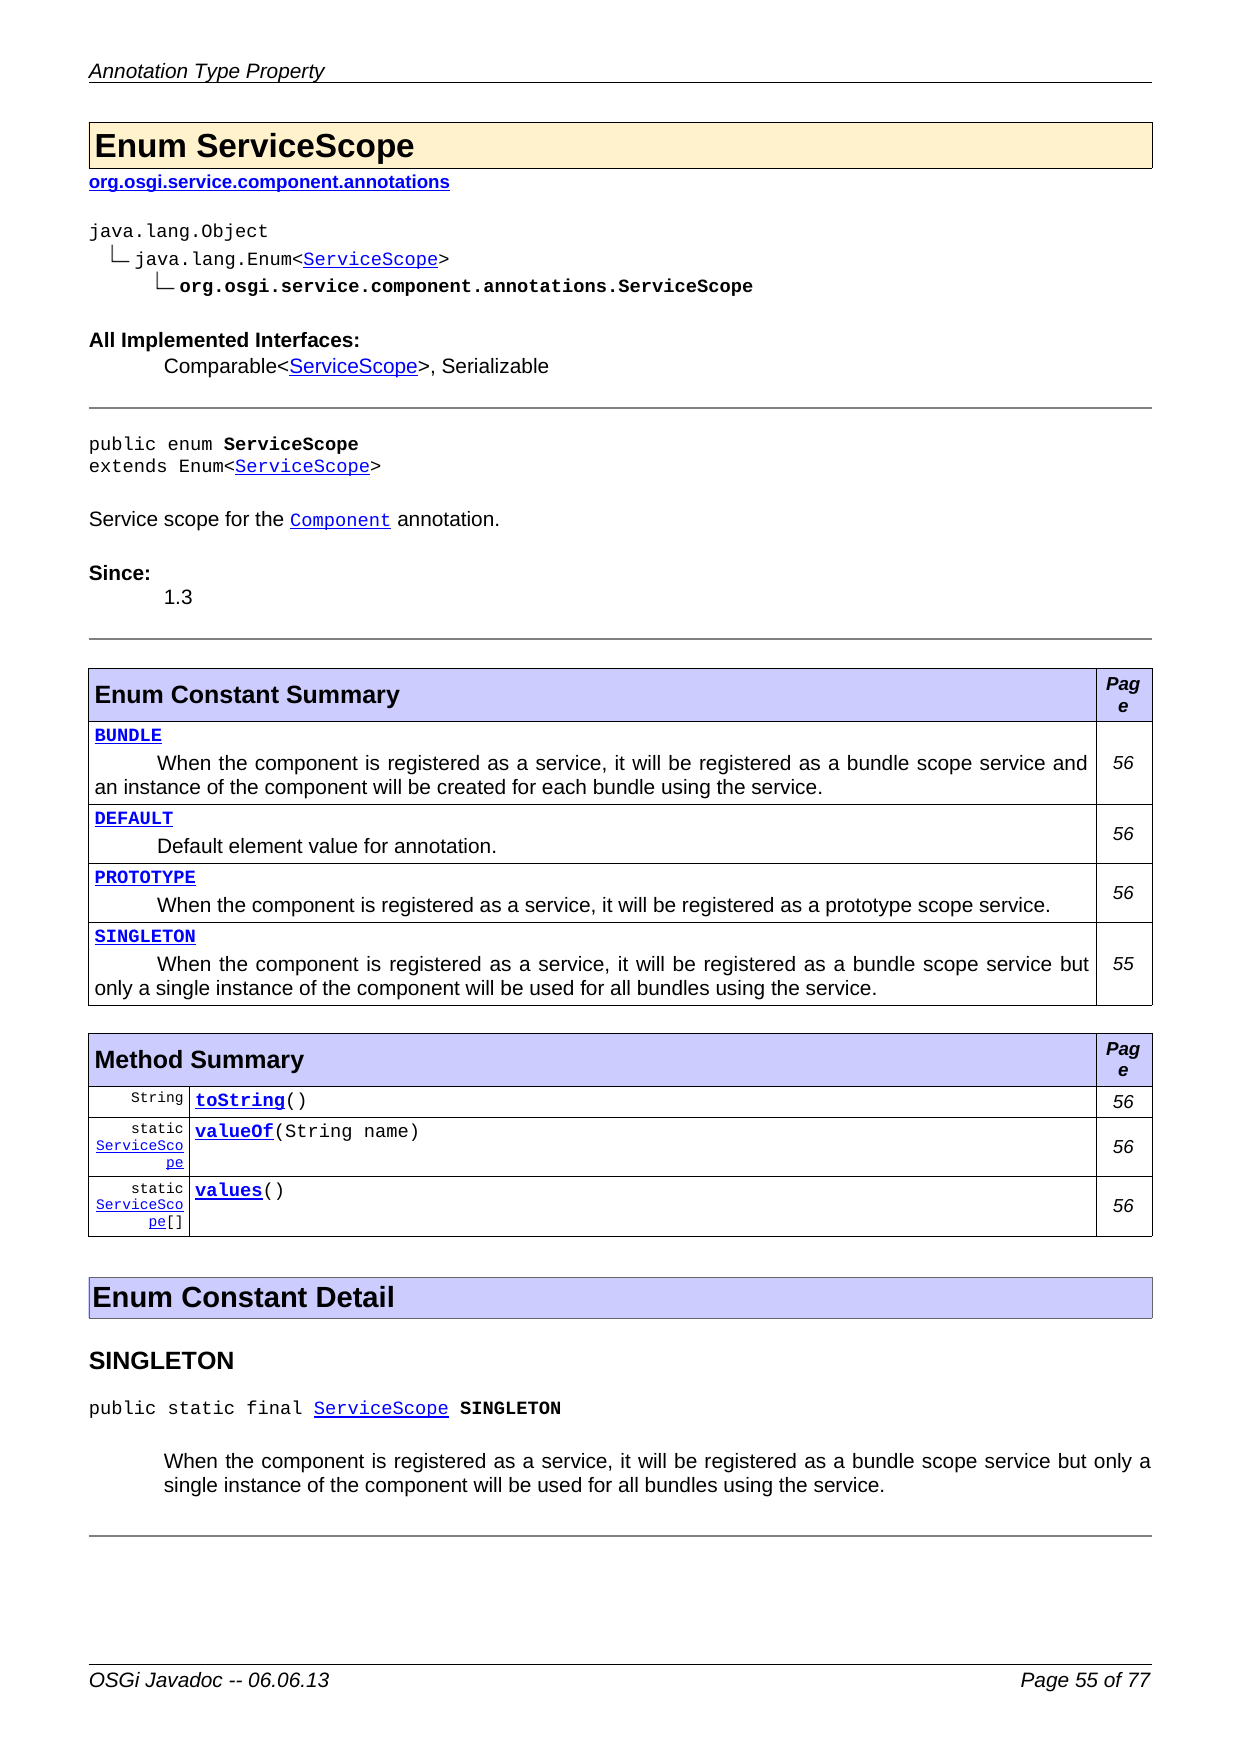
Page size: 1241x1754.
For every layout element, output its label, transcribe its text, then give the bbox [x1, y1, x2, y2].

text java.lang.Object [88, 222, 1152, 243]
table_header Page [1097, 669, 1152, 721]
table_cell [1097, 864, 1152, 922]
text org.osgi.service.component.annotations.ServiceScope [88, 271, 1152, 298]
subtitle SINGLETON [88, 1346, 1152, 1375]
text Comparable<ServiceScope>, Serializable [163, 354, 1152, 378]
table_cell [1097, 1177, 1152, 1236]
text org.osgi.service.component.annotations [88, 171, 1152, 193]
table_header Method Summary [89, 1034, 1096, 1086]
subtitle Enum ServiceScope [90, 123, 1152, 168]
subtitle All Implemented Interfaces: [88, 327, 1152, 351]
table_cell valueOf(String name) [190, 1118, 1096, 1176]
text public enum ServiceScope [88, 435, 1152, 456]
table_cell DEFAULT Default element value for annotation. [89, 805, 1096, 863]
table_cell [1097, 1118, 1152, 1176]
table_cell [1097, 923, 1152, 1005]
subtitle Enum Constant Detail [90, 1278, 1152, 1318]
table_cell static ServiceScope [89, 1118, 189, 1176]
table_cell SINGLETON When the component is registered as a service, it will be registered as a bundle scope service but only a single instance of the component will be used for all bundles using the service. [89, 923, 1096, 1005]
table_cell PROTOTYPE When the component is registered as a service, it will be registered as a prototype scope service. [89, 864, 1096, 922]
table_cell String [89, 1087, 189, 1117]
picture [111, 243, 135, 266]
table_cell values() [190, 1177, 1096, 1236]
table_cell BUNDLE When the component is registered as a service, it will be registered as a bundle scope service and an instance of the component will be created for each bundle using the service. [89, 722, 1096, 804]
text 1.3 [163, 585, 1152, 609]
table_cell [1097, 722, 1152, 804]
text public static final ServiceScope SINGLETON [88, 1399, 1152, 1420]
table_cell [1097, 1087, 1152, 1117]
table_cell toString() [190, 1087, 1096, 1117]
table_cell static ServiceScope[] [89, 1177, 189, 1236]
picture [156, 270, 180, 293]
text When the component is registered as a service, it will be registered as a bundle scope service but only a single instance of the component will be used for all bundles using the service. [163, 1449, 1152, 1497]
text extends Enum<ServiceScope> [88, 456, 1152, 478]
text java.lang.Enum<ServiceScope> [88, 243, 1152, 271]
table_cell [1097, 805, 1152, 863]
table_header Enum Constant Summary [89, 669, 1096, 721]
text Since: [88, 561, 1152, 585]
table_header Page [1097, 1034, 1152, 1086]
text Service scope for the Component annotation. [88, 507, 1152, 532]
